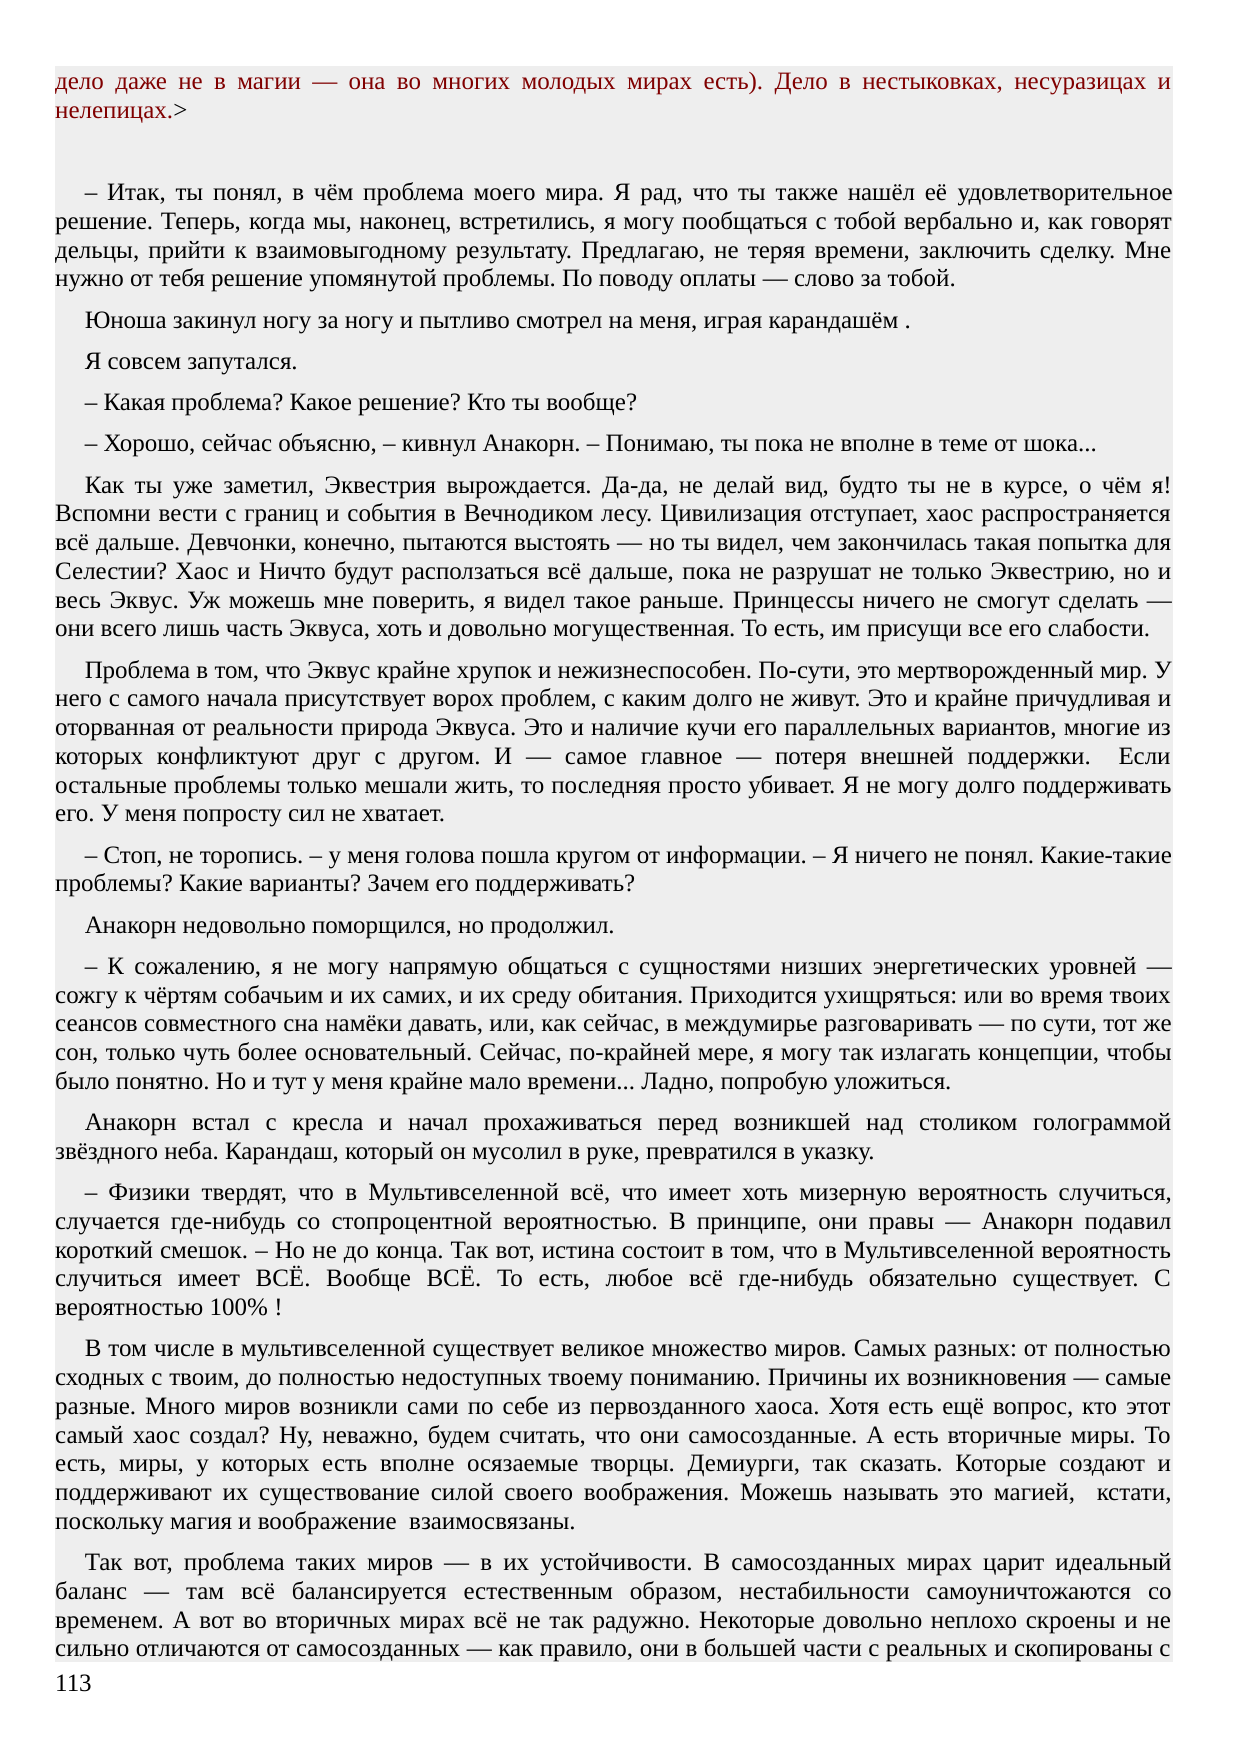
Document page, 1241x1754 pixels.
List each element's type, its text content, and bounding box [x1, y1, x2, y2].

text – Какая проблема? Какое решение? Кто ты вообще? [55, 387, 1173, 416]
text дело даже не в магии — она во многих молодых мирах есть). Дело в нестыковках, несуразицах и нелепицах.> [55, 66, 1173, 123]
text – Стоп, не торопись. – у меня голова пошла кругом от информации. – Я ничего не понял. Какие-такие проблемы? Какие варианты? Зачем его поддерживать? [55, 840, 1173, 897]
text – Физики твердят, что в Мультивселенной всё, что имеет хоть мизерную вероятность случиться, случается где-нибудь со стопроцентной вероятностью. В принципе, они правы — Анакорн подавил короткий смешок. – Но не до конца. Так вот, истина состоит в том, что в Мультивселенной вероятность случиться имеет ВСЁ. Вообще ВСЁ. То есть, любое всё где-нибудь обязательно существует. С вероятностью 100% ! [55, 1177, 1173, 1321]
text – Хорошо, сейчас объясню, – кивнул Анакорн. – Понимаю, ты пока не вполне в теме от шока... [55, 428, 1173, 457]
text Анакорн встал с кресла и начал прохаживаться перед возникшей над столиком голограммой звёздного неба. Карандаш, который он мусолил в руке, превратился в указку. [55, 1107, 1173, 1165]
text Так вот, проблема таких миров — в их устойчивости. В самосозданных мирах царит идеальный баланс — там всё балансируется естественным образом, нестабильности самоуничтожаются со временем. А вот во вторичных мирах всё не так радужно. Некоторые довольно неплохо скроены и не сильно отличаются от самосозданных — как правило, они в большей части с реальных и скопированы с [55, 1547, 1173, 1662]
text Юноша закинул ногу за ногу и пытливо смотрел на меня, играя карандашём . [55, 305, 1173, 333]
text – К сожалению, я не могу напрямую общаться с сущностями низших энергетических уровней — сожгу к чёртям собачьим и их самих, и их среду обитания. Приходится ухищряться: или во время твоих сеансов совместного сна намёки давать, или, как сейчас, в междумирье разговаривать — по сути, тот же сон, только чуть более основательный. Сейчас, по-крайней мере, я могу так излагать концепции, чтобы было понятно. Но и тут у меня крайне мало времени... Ладно, попробую уложиться. [55, 951, 1173, 1095]
text – Итак, ты понял, в чём проблема моего мира. Я рад, что ты также нашёл её удовлетворительное решение. Теперь, когда мы, наконец, встретились, я могу пообщаться с тобой вербально и, как говорят дельцы, прийти к взаимовыгодному результату. Предлагаю, не теряя времени, заключить сделку. Мне нужно от тебя решение упомянутой проблемы. По поводу оплаты — слово за тобой. [55, 177, 1173, 292]
text Я совсем запутался. [55, 346, 1173, 375]
text Как ты уже заметил, Эквестрия вырождается. Да-да, не делай вид, будто ты не в курсе, о чём я! Вспомни вести с границ и события в Вечнодиком лесу. Цивилизация отступает, хаос распространяется всё дальше. Девчонки, конечно, пытаются выстоять — но ты видел, чем закончилась такая попытка для Селестии? Хаос и Ничто будут расползаться всё дальше, пока не разрушат не только Эквестрию, но и весь Эквус. Уж можешь мне поверить, я видел такое раньше. Принцессы ничего не смогут сделать — они всего лишь часть Эквуса, хоть и довольно могущественная. То есть, им присущи все его слабости. [55, 470, 1173, 642]
text Проблема в том, что Эквус крайне хрупок и нежизнеспособен. По-сути, это мертворожденный мир. У него с самого начала присутствует ворох проблем, с каким долго не живут. Это и крайне причудливая и оторванная от реальности природа Эквуса. Это и наличие кучи его параллельных вариантов, многие из которых конфликтуют друг с другом. И — самое главное — потеря внешней поддержки. Если остальные проблемы только мешали жить, то последняя просто убивает. Я не могу долго поддерживать его. У меня попросту сил не хватает. [55, 655, 1173, 827]
text Анакорн недовольно поморщился, но продолжил. [55, 910, 1173, 938]
text В том числе в мультивселенной существует великое множество миров. Самых разных: от полностью сходных с твоим, до полностью недоступных твоему пониманию. Причины их возникновения — самые разные. Много миров возникли сами по себе из первозданного хаоса. Хотя есть ещё вопрос, кто этот самый хаос создал? Ну, неважно, будем считать, что они самосозданные. А есть вторичные миры. То есть, миры, у которых есть вполне осязаемые творцы. Демиурги, так сказать. Которые создают и поддерживают их существование силой своего воображения. Можешь называть это магией, кстати, поскольку магия и воображение взаимосвязаны. [55, 1333, 1173, 1535]
